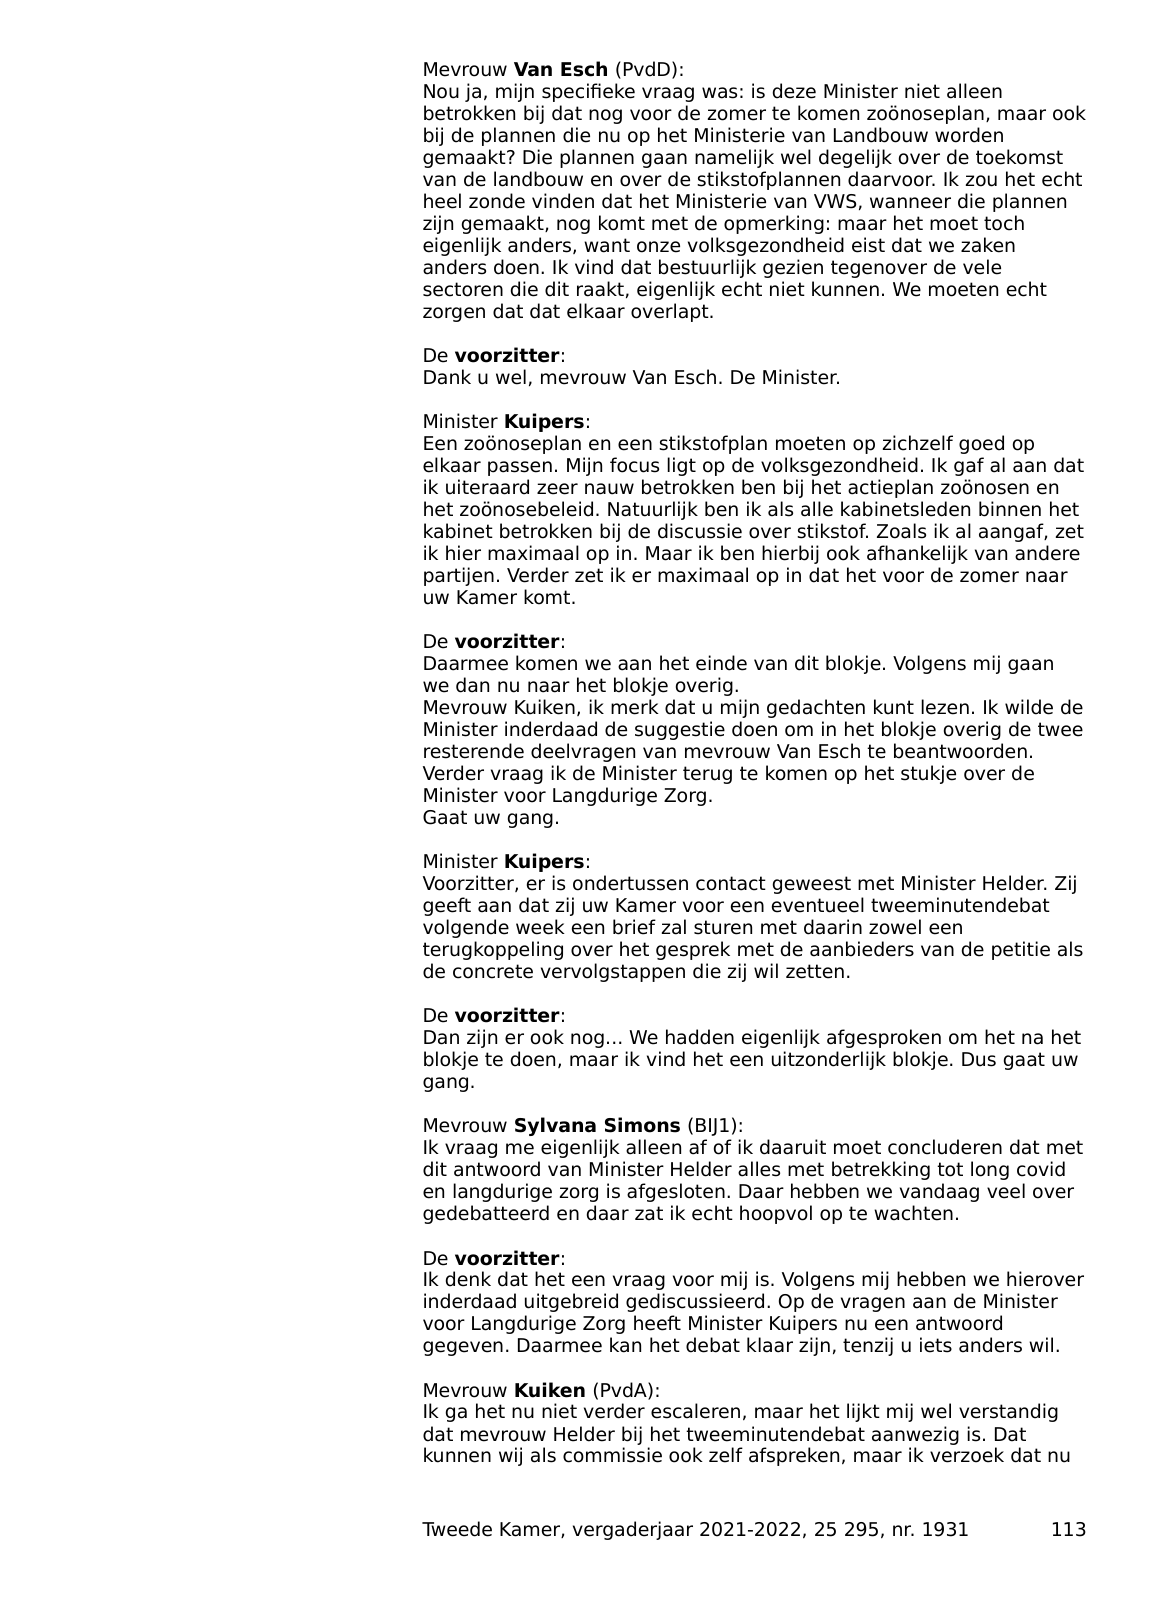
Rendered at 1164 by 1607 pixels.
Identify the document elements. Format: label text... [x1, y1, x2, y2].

text Mevrouw Kuiken, ik merk dat u mijn gedachten kunt lezen. Ik wilde de Minister inderdaad de suggestie doen om in het blokje overig de twee resterende deelvragen van mevrouw Van Esch te beantwoorden. Verder vraag ik de Minister terug te komen op het stukje over de Minister voor Langdurige Zorg. [422, 697, 1087, 807]
text Mevrouw Kuiken (PvdA): [422, 1379, 1087, 1401]
text Een zoönoseplan en een stikstofplan moeten op zichzelf goed op elkaar passen. Mijn focus ligt op de volksgezondheid. Ik gaf al aan dat ik uiteraard zeer nauw betrokken ben bij het actieplan zoönosen en het zoönosebeleid. Natuurlijk ben ik als alle kabinetsleden binnen het kabinet betrokken bij de discussie over stikstof. Zoals ik al aangaf, zet ik hier maximaal op in. Maar ik ben hierbij ook afhankelijk van andere partijen. Verder zet ik er maximaal op in dat het voor de zomer naar uw Kamer komt. [422, 433, 1087, 609]
text Minister Kuipers: [422, 851, 1087, 873]
text De voorzitter: [422, 1247, 1087, 1269]
text Dank u wel, mevrouw Van Esch. De Minister. [422, 367, 1087, 389]
text Voorzitter, er is ondertussen contact geweest met Minister Helder. Zij geeft aan dat zij uw Kamer voor een eventueel tweeminutendebat volgende week een brief zal sturen met daarin zowel een terugkoppeling over het gesprek met de aanbieders van de petitie als de concrete vervolgstappen die zij wil zetten. [422, 873, 1087, 983]
text Ik denk dat het een vraag voor mij is. Volgens mij hebben we hierover inderdaad uitgebreid gediscussieerd. Op de vragen aan de Minister voor Langdurige Zorg heeft Minister Kuipers nu een antwoord gegeven. Daarmee kan het debat klaar zijn, tenzij u iets anders wil. [422, 1269, 1087, 1357]
text Mevrouw Sylvana Simons (BIJ1): [422, 1115, 1087, 1137]
text De voorzitter: [422, 1005, 1087, 1027]
text Minister Kuipers: [422, 411, 1087, 433]
text De voorzitter: [422, 631, 1087, 653]
text Daarmee komen we aan het einde van dit blokje. Volgens mij gaan we dan nu naar het blokje overig. [422, 653, 1087, 697]
text Ik vraag me eigenlijk alleen af of ik daaruit moet concluderen dat met dit antwoord van Minister Helder alles met betrekking tot long covid en langdurige zorg is afgesloten. Daar hebben we vandaag veel over gedebatteerd en daar zat ik echt hoopvol op te wachten. [422, 1137, 1087, 1225]
text Ik ga het nu niet verder escaleren, maar het lijkt mij wel verstandig dat mevrouw Helder bij het tweeminutendebat aanwezig is. Dat kunnen wij als commissie ook zelf afspreken, maar ik verzoek dat nu [422, 1401, 1087, 1467]
text Mevrouw Van Esch (PvdD): [422, 59, 1087, 81]
text Gaat uw gang. [422, 807, 1087, 829]
text Nou ja, mijn specifieke vraag was: is deze Minister niet alleen betrokken bij dat nog voor de zomer te komen zoönoseplan, maar ook bij de plannen die nu op het Ministerie van Landbouw worden gemaakt? Die plannen gaan namelijk wel degelijk over de toekomst van de landbouw en over de stikstofplannen daarvoor. Ik zou het echt heel zonde vinden dat het Ministerie van VWS, wanneer die plannen zijn gemaakt, nog komt met de opmerking: maar het moet toch eigenlijk anders, want onze volksgezondheid eist dat we zaken anders doen. Ik vind dat bestuurlijk gezien tegenover de vele sectoren die dit raakt, eigenlijk echt niet kunnen. We moeten echt zorgen dat dat elkaar overlapt. [422, 81, 1087, 323]
text Dan zijn er ook nog... We hadden eigenlijk afgesproken om het na het blokje te doen, maar ik vind het een uitzonderlijk blokje. Dus gaat uw gang. [422, 1027, 1087, 1093]
text De voorzitter: [422, 345, 1087, 367]
